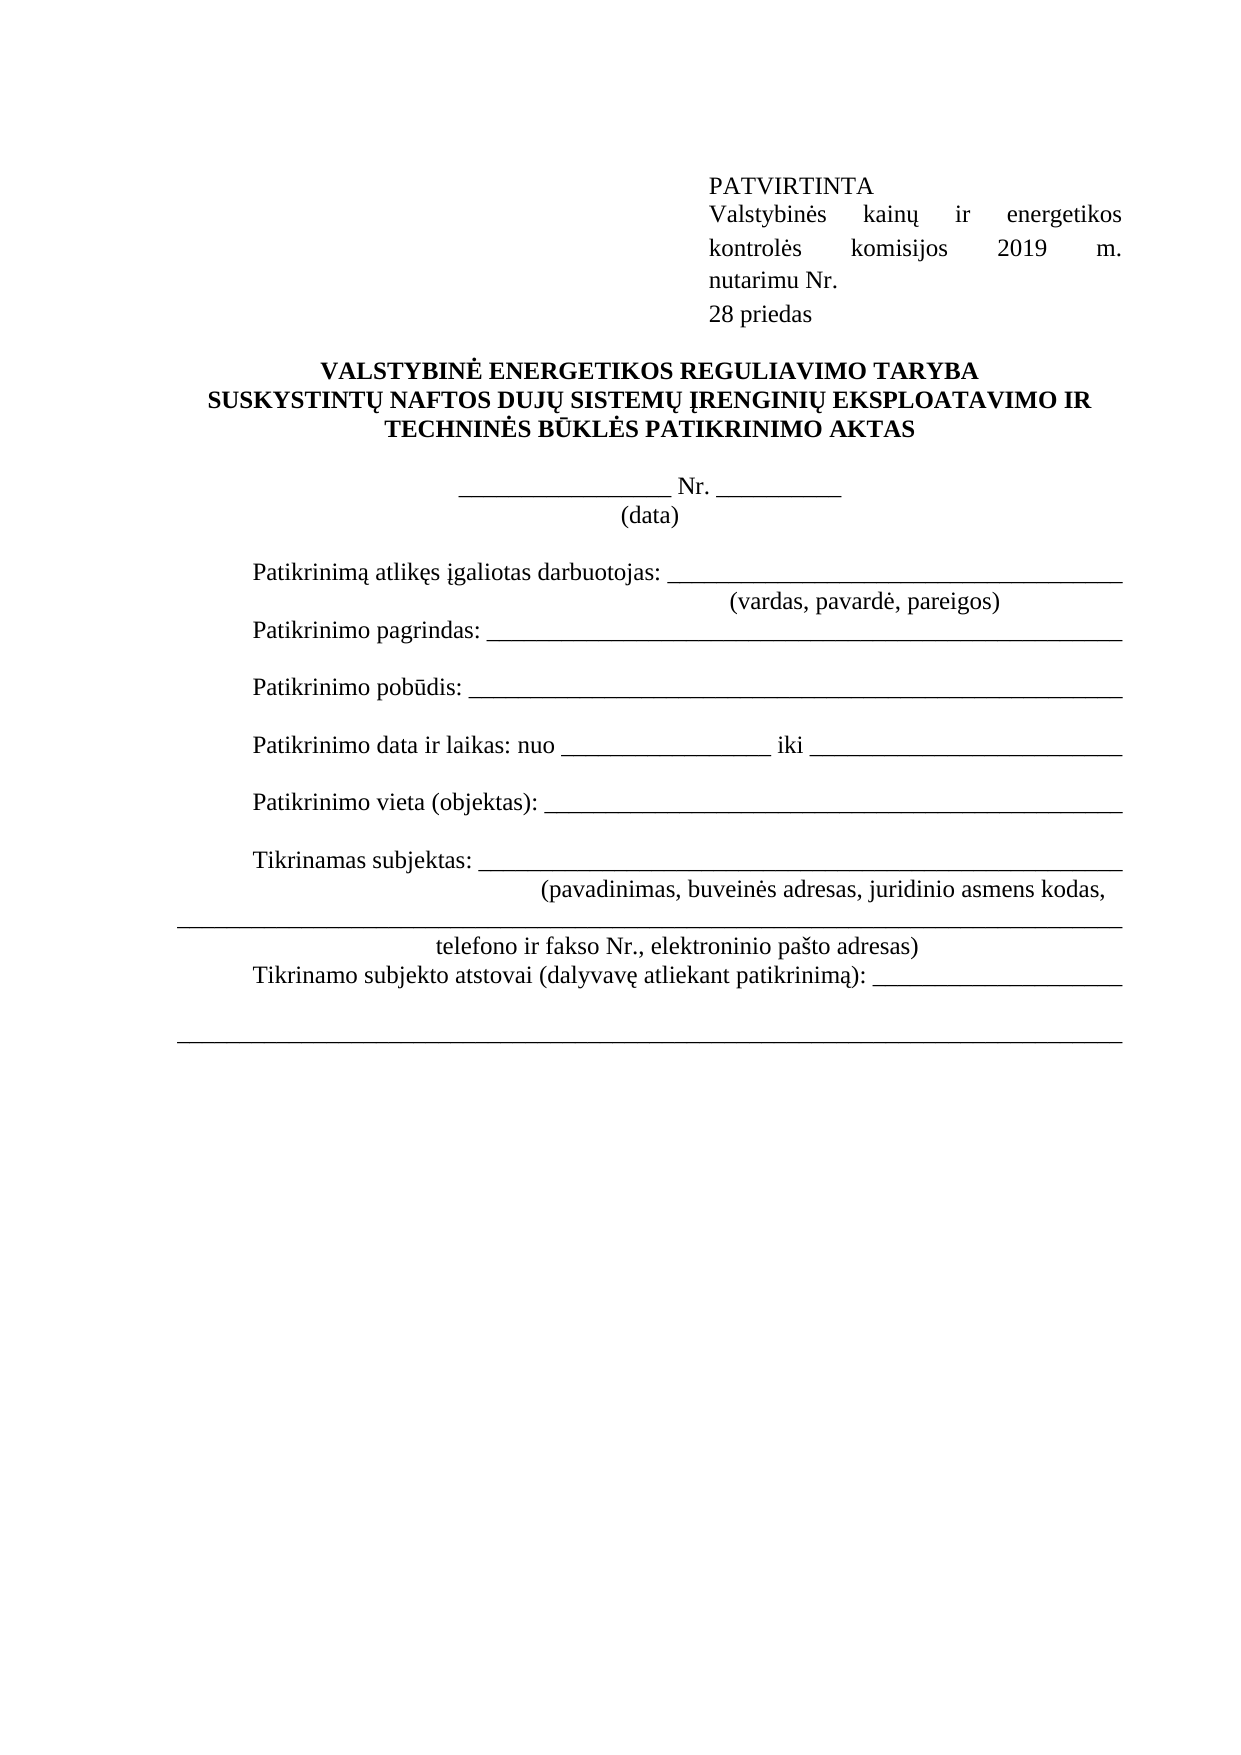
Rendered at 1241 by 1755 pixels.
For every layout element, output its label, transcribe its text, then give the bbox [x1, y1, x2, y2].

text Patikrinimo pagrindas: [177, 615, 1122, 644]
text PATVIRTINTA [709, 171, 1122, 199]
text Patikrinimą atlikęs įgaliotas darbuotojas: [177, 557, 1122, 586]
text telefono ir fakso Nr., elektroninio pašto adresas) [177, 931, 1122, 960]
text 28 priedas [709, 299, 1122, 327]
text SUSKYSTINTŲ NAFTOS DUJŲ SISTEMŲ ĮRENGINIŲ EKSPLOATAVIMO IR TECHNINĖS BŪKLĖS PATIKRINIMO AKTAS [177, 385, 1122, 442]
text (data) [177, 500, 1122, 529]
text Tikrinamo subjekto atstovai (dalyvavę atliekant patikrinimą): [177, 960, 1122, 989]
text _________________ Nr. __________ [177, 471, 1122, 500]
text Patikrinimo data ir laikas: nuo iki _________________________ [177, 730, 1122, 759]
text Patikrinimo pobūdis: [177, 672, 1122, 701]
text Valstybinės kainų ir energetikos kontrolės komisijos 2019 m. nutarimu Nr. [709, 199, 1122, 294]
text (pavadinimas, buveinės adresas, juridinio asmens kodas, [177, 874, 1122, 902]
text Patikrinimo vieta (objektas): [177, 787, 1122, 816]
text Tikrinamas subjektas: [177, 845, 1122, 874]
text VALSTYBINĖ ENERGETIKOS REGULIAVIMO TARYBA [177, 356, 1122, 385]
text (vardas, pavardė, pareigos) [177, 586, 1122, 615]
